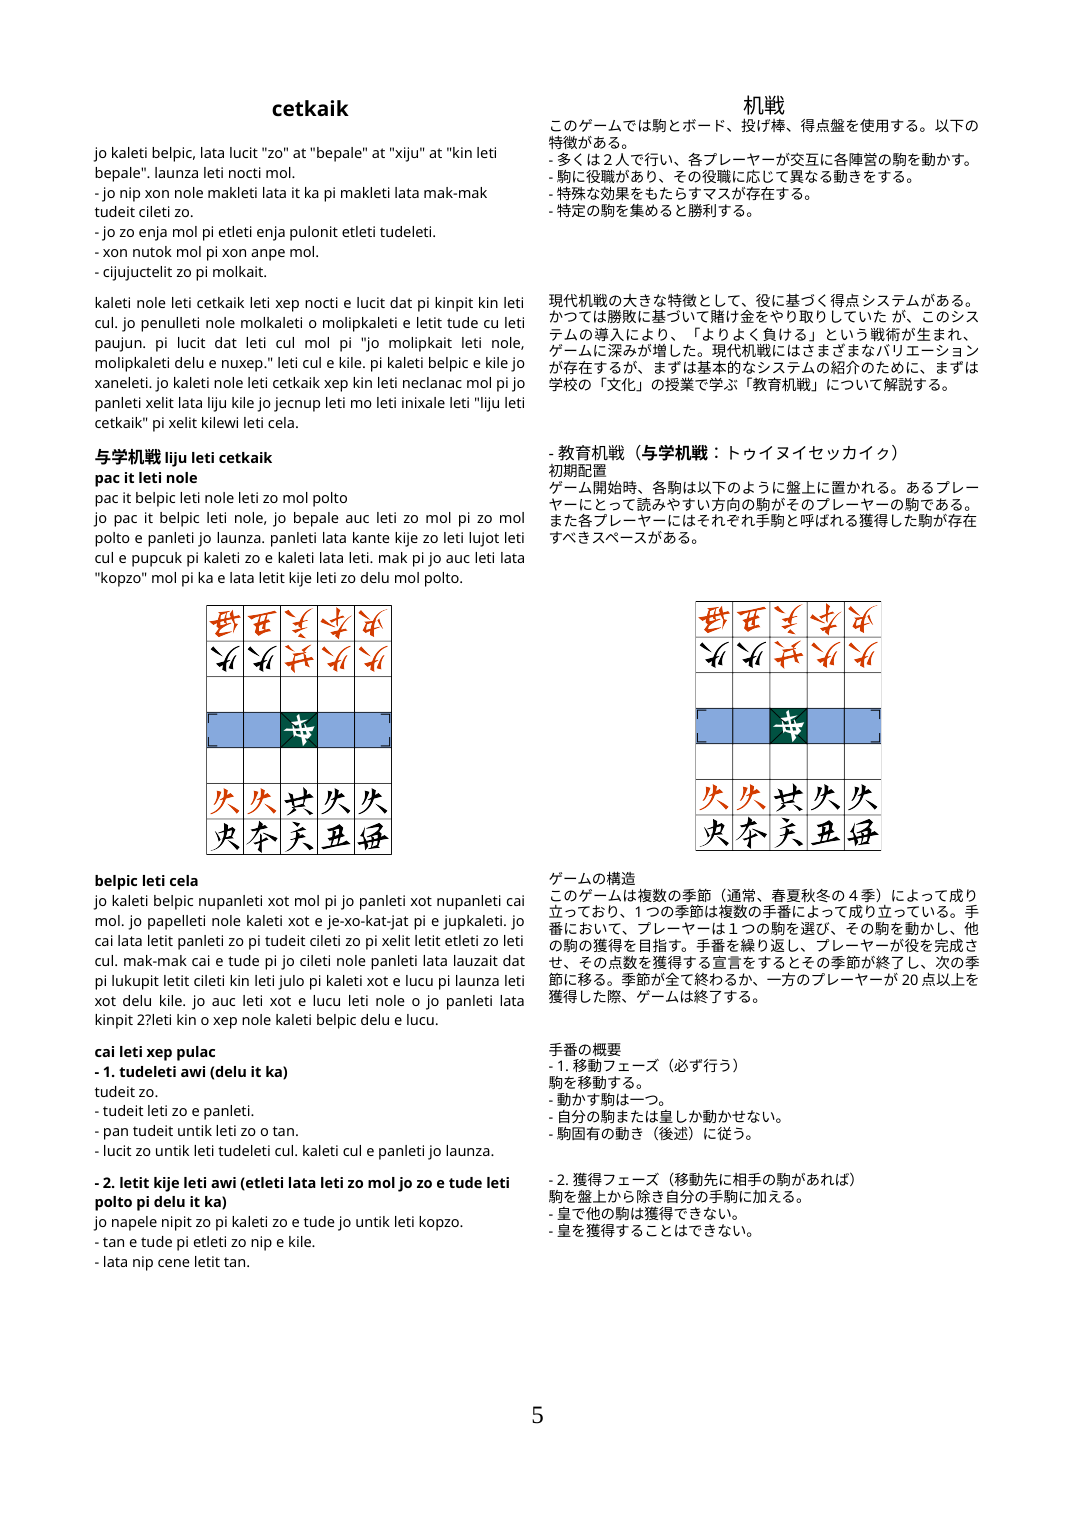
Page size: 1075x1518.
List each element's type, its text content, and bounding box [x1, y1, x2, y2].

table_cell cai leti xep pulac - 1. tudeleti awi (delu it ka) tudeit zo. - tudeit leti zo e panleti. - pan tudeit untik leti zo o tan. - lucit zo untik leti tudeleti cul. kaleti cul e panleti jo launza. [89, 1036, 531, 1167]
table_cell kaleti nole leti cetkaik leti xep nocti e lucit dat pi kinpit kin leti cul. jo penulleti nole molkaleti o molipkaleti e letit tude cu leti paujun. pi lucit dat leti cul mol pi "jo molipkait leti nole, molipkaleti delu e nuxep." leti cul e kile. pi kaleti belpic e kile jo xaneleti. jo kaleti nole leti cetkaik xep kin leti neclanac mol pi jo panleti xelit lata liju kile jo jecnup leti mo leti inixale leti "liju leti cetkaik" pi xelit kilewi leti cela. [89, 288, 531, 438]
table_cell [543, 593, 985, 865]
table_cell ゲームの構造 このゲームは複数の季節（通常、春夏秋冬の４季）によって成り立っており、1つの季節は複数の手番によって成り立っている。手番において、プレーヤーは１つの駒を選び、その駒を動かし、他の駒の獲得を目指す。手番を繰り返し、プレーヤーが役を完成させ、その点数を獲得する宣言をするとその季節が終了し、次の季節に移る。季節が全て終わるか、一方のプレーヤーが20点以上を獲得した際、ゲームは終了する。 [543, 865, 985, 1036]
table_cell cetkaik jo kaleti belpic, lata lucit "zo" at "bepale" at "xiju" at "kin leti bepale". launza leti nocti mol. - jo nip xon nole makleti lata it ka pi makleti lata mak-mak tudeit cileti zo. - jo zo enja mol pi etleti enja pulonit etleti tudeleti. - xon nutok mol pi xon anpe mol. - cijujuctelit zo pi molkait. [89, 89, 531, 288]
table_cell [89, 593, 531, 865]
table_cell [532, 593, 542, 865]
table_cell [532, 288, 542, 438]
table_cell 与学机戦liju leti cetkaik pac it leti nole pac it belpic leti nole leti zo mol polto jo pac it belpic leti nole, jo bepale auc leti zo mol pi zo mol polto e panleti jo launza. panleti lata kante kije zo leti lujot leti cul e pupcuk pi kaleti zo e kaleti lata leti. mak pi jo auc leti lata "kopzo" mol pi ka e lata letit kije leti zo delu mol polto. [89, 438, 531, 593]
table_cell [532, 1167, 542, 1278]
table_cell 現代机戦の大きな特徴として、役に基づく得点システムがある。かつては勝敗に基づいて賭け金をやり取りしていた が、このシステムの導入により、「よりよく負ける」という戦術が生まれ、ゲームに深みが増した。現代机戦にはさまざまなバリエーションが存在するが、まずは基本的なシステムの紹介のために、まずは学校の「文化」の授業で学ぶ「教育机戦」について解説する。 [543, 288, 985, 438]
table_cell - 教育机戦（与学机戦：トゥイヌイセッカイㇰ） 初期配置 ゲーム開始時、各駒は以下のように盤上に置かれる。あるプレーヤーにとって読みやすい方向の駒がそのプレーヤーの駒である。また各プレーヤーにはそれぞれ手駒と呼ばれる獲得した駒が存在すべきスペースがある。 [543, 438, 985, 593]
table_cell - 2. letit kije leti awi (etleti lata leti zo mol jo zo e tude leti polto pi delu it ka) jo napele nipit zo pi kaleti zo e tude jo untik leti kopzo. - tan e tude pi etleti zo nip e kile. - lata nip cene letit tan. [89, 1167, 531, 1278]
table_cell - 2. 獲得フェーズ（移動先に相手の駒があれば） 駒を盤上から除き自分の手駒に加える。 - 皇で他の駒は獲得できない。 - 皇を獲得することはできない。 [543, 1167, 985, 1278]
table_cell 机戦 このゲームでは駒とボード、投げ棒、得点盤を使用する。以下の特徴がある。 - 多くは２人で行い、各プレーヤーが交互に各陣営の駒を動かす。 - 駒に役職があり、その役職に応じて異なる動きをする。 - 特殊な効果をもたらすマスが存在する。 - 特定の駒を集めると勝利する。 [543, 89, 985, 288]
table_cell [532, 89, 542, 288]
picture [695, 601, 882, 851]
table_cell [532, 1036, 542, 1167]
table_cell belpic leti cela jo kaleti belpic nupanleti xot mol pi jo panleti xot nupanleti cai mol. jo papelleti nole kaleti xot e je-xo-kat-jat pi e jupkaleti. jo cai lata letit panleti zo pi tudeit cileti zo pi xelit letit etleti zo leti cul. mak-mak cai e tude pi jo cileti nole panleti lata lauzait dat pi lukupit letit cileti kin leti julo pi kaleti xot e lucu pi launza leti xot delu kile. jo auc leti xot e lucu leti nole o jo panleti lata kinpit 2?leti kin o xep nole kaleti belpic delu e lucu. [89, 865, 531, 1036]
table_cell [532, 865, 542, 1036]
picture [206, 605, 392, 855]
table_cell 手番の概要 - 1. 移動フェーズ（必ず行う） 駒を移動する。 - 動かす駒は一つ。 - ⾃分の駒または皇しか動かせない。 - 駒固有の動き（後述）に従う。 [543, 1036, 985, 1167]
table_cell [532, 438, 542, 593]
